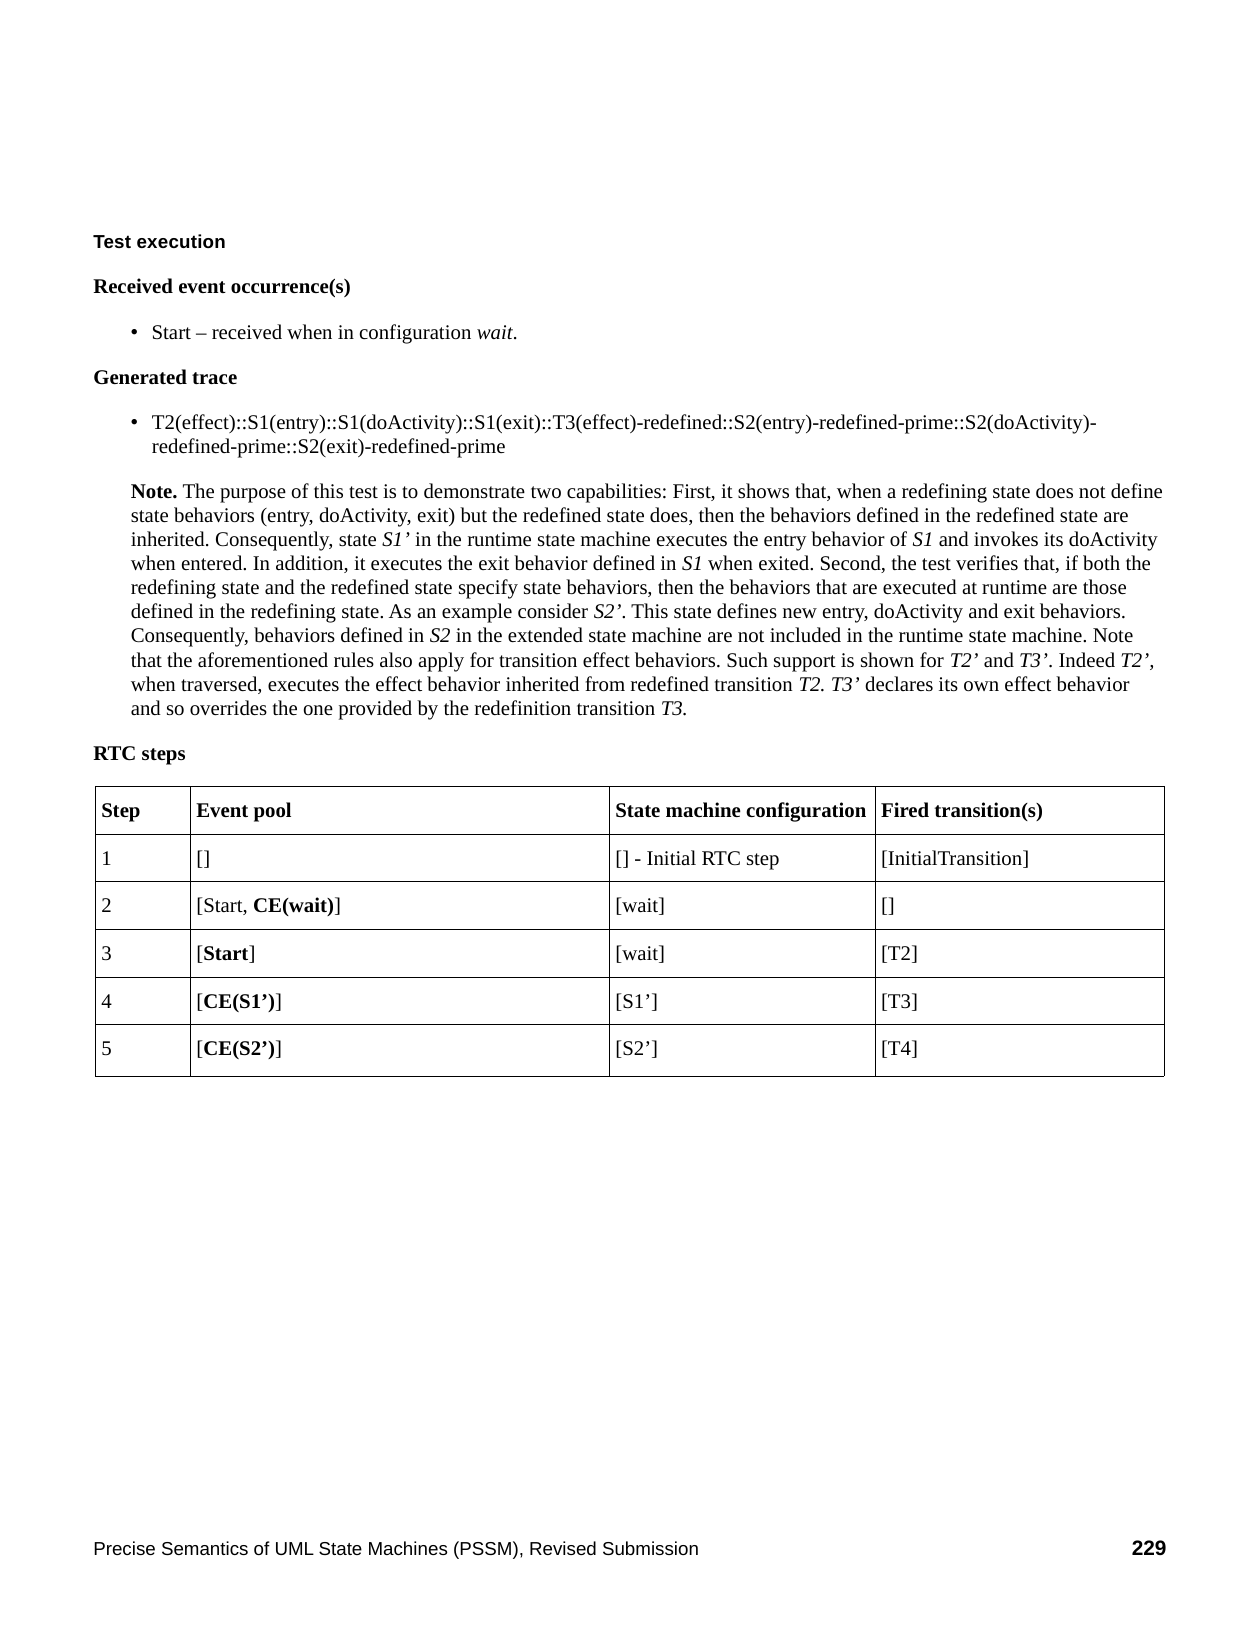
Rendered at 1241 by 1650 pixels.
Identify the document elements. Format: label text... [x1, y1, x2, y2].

table_cell [wait] [610, 930, 875, 977]
table_cell [T2] [876, 930, 1164, 977]
table_cell [CE(S1’)] [191, 978, 609, 1024]
text Generated trace [93, 365, 1164, 389]
table_cell [] - Initial RTC step [610, 835, 875, 881]
table_cell [Start, CE(wait)] [191, 882, 609, 929]
table_cell [Start] [191, 930, 609, 977]
table_cell [] [191, 835, 609, 881]
table_cell [wait] [610, 882, 875, 929]
table_header State machine configuration [610, 787, 875, 833]
table_header Step [96, 787, 190, 833]
table_cell [] [876, 882, 1164, 929]
table_cell [T3] [876, 978, 1164, 1024]
table_cell [S1’] [610, 978, 875, 1024]
table_cell [T4] [876, 1025, 1164, 1076]
text RTC steps [93, 741, 1164, 765]
table_header Fired transition(s) [876, 787, 1164, 833]
list Start – received when in configuration wait. [131, 319, 1164, 344]
table_header Event pool [191, 787, 609, 833]
table_cell 3 [96, 930, 190, 977]
subtitle Test execution [93, 231, 1164, 253]
table_cell 5 [96, 1025, 190, 1076]
list T2(effect)::S1(entry)::S1(doActivity)::S1(exit)::T3(effect)-redefined::S2(entry)-redefined-prime::S2(doActivity)-redefined-prime::S2(exit)-redefined-prime [131, 410, 1164, 458]
table_cell [InitialTransition] [876, 835, 1164, 881]
table_cell 4 [96, 978, 190, 1024]
table_cell [S2’] [610, 1025, 875, 1076]
table_cell 2 [96, 882, 190, 929]
table_cell [CE(S2’)] [191, 1025, 609, 1076]
table_cell 1 [96, 835, 190, 881]
text Note. The purpose of this test is to demonstrate two capabilities: First, it shows that, when a redefining state does not define state behaviors (entry, doActivity, exit) but the redefined state does, then the behaviors defined in the redefined state are inherited. Consequently, state S1’ in the runtime state machine executes the entry behavior of S1 and invokes its doActivity when entered. In addition, it executes the exit behavior defined in S1 when exited. Second, the test verifies that, if both the redefining state and the redefined state specify state behaviors, then the behaviors that are executed at runtime are those defined in the redefining state. As an example consider S2’. This state defines new entry, doActivity and exit behaviors. Consequently, behaviors defined in S2 in the extended state machine are not included in the runtime state machine. Note that the aforementioned rules also apply for transition effect behaviors. Such support is shown for T2’ and T3’. Indeed T2’, when traversed, executes the effect behavior inherited from redefined transition T2. T3’ declares its own effect behavior and so overrides the one provided by the redefinition transition T3. [131, 479, 1164, 720]
text Received event occurrence(s) [93, 274, 1164, 298]
